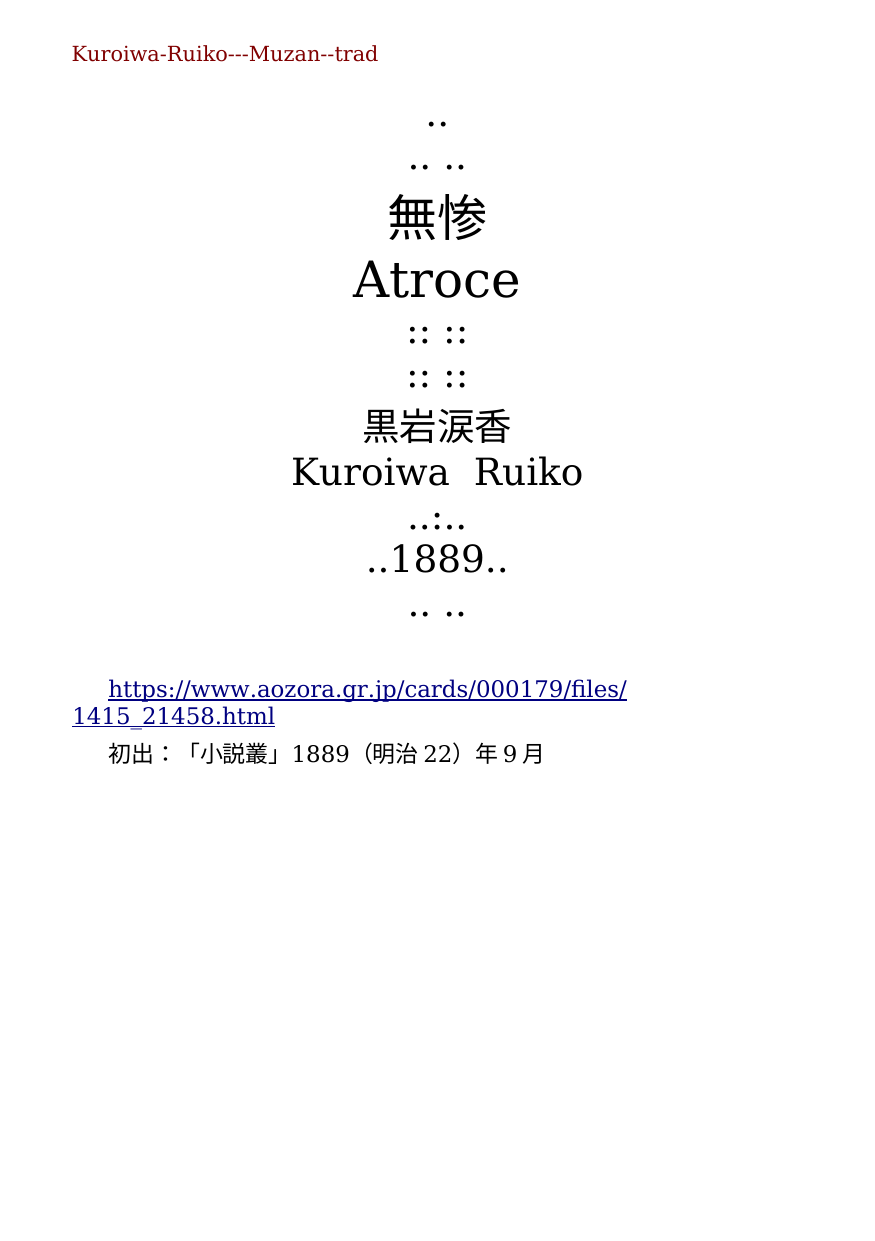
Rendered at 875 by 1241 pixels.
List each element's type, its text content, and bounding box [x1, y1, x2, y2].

text https://www.aozora.gr.jp/cards/000179/files/1415_21458.html [72, 676, 802, 730]
text 初出：「小説叢」1889（明治22）年9月 [72, 736, 802, 769]
text Kuroiwa-Ruiko---Muzan--trad [71, 42, 803, 66]
subtitle .. .. .. 無惨 Atroce :: :: :: :: 黒岩涙香 Kuroiwa Ruiko ..:.. ..1889.. .. .. [36, 91, 838, 625]
